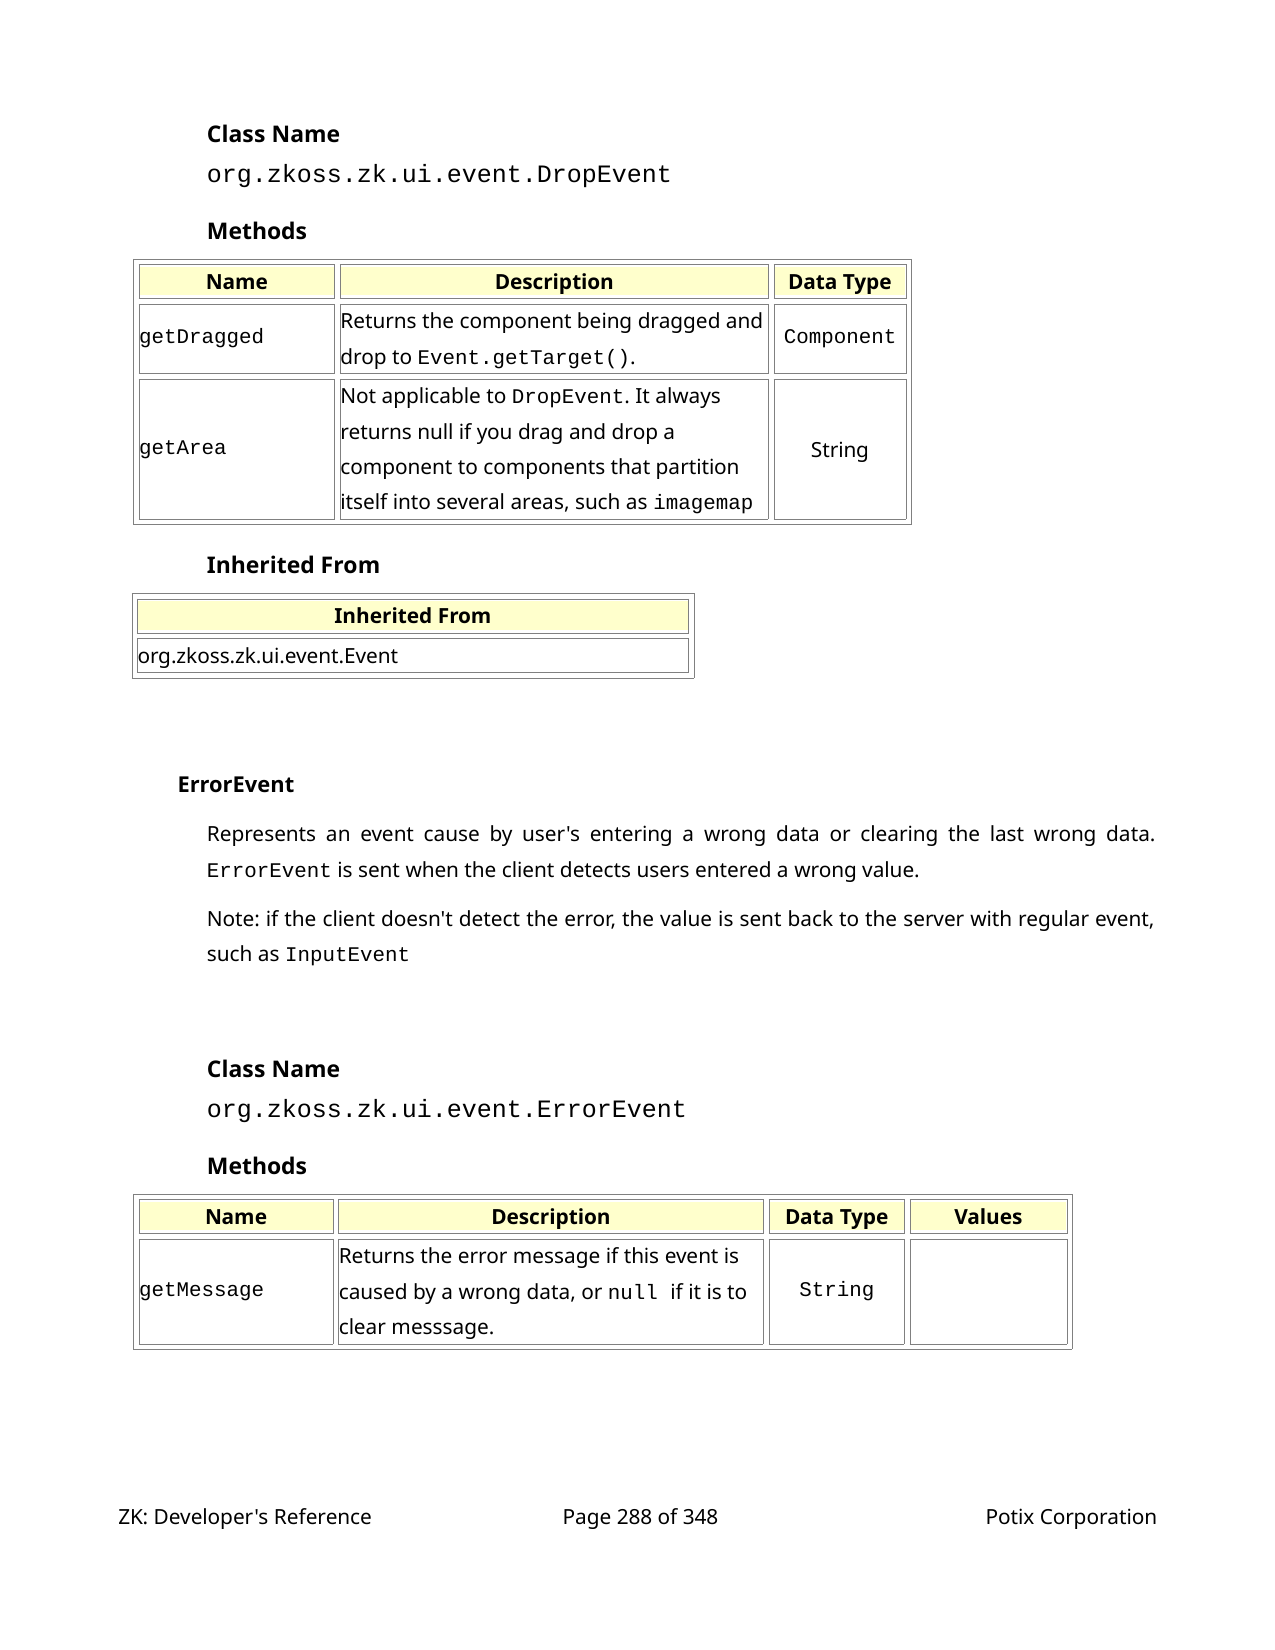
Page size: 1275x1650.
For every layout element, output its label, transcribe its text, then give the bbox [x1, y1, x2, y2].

subtitle Methods [207, 215, 1157, 246]
subtitle Methods [207, 1150, 1157, 1181]
table_header Values [907, 1195, 1069, 1233]
table_cell getArea [136, 373, 337, 519]
table_header Name [136, 1195, 336, 1233]
table_header Data Type [766, 1195, 907, 1233]
table_header Data Type [771, 260, 908, 298]
table_cell getMessage [136, 1233, 336, 1343]
table_cell Returns the component being dragged and drop to Event.getTarget(). [337, 298, 771, 373]
table_header Inherited From [134, 594, 691, 633]
table_cell Returns the error message if this event is caused by a wrong data, or null if it is to clear messsage. [336, 1233, 766, 1343]
text org.zkoss.zk.ui.event.DropEvent [207, 162, 1157, 190]
text Represents an event cause by user's entering a wrong data or clearing the last wrong data. ErrorEvent is sent when the client detects users entered a wrong value. [207, 819, 1157, 883]
table_cell [911, 1240, 1067, 1343]
text org.zkoss.zk.ui.event.ErrorEvent [207, 1097, 1157, 1125]
table_cell String [771, 373, 908, 519]
subtitle Class Name [207, 118, 1157, 149]
table_header Description [337, 260, 771, 298]
table_header Description [336, 1195, 766, 1233]
subtitle ErrorEvent [177, 769, 1157, 799]
table_cell Component [771, 298, 908, 373]
table_cell getDragged [136, 298, 337, 373]
subtitle Inherited From [207, 549, 1157, 581]
table_cell [907, 1233, 1069, 1343]
text Note: if the client doesn't detect the error, the value is sent back to the server with regular event, such as InputEvent [207, 904, 1157, 968]
table_cell String [766, 1233, 907, 1343]
subtitle Class Name [207, 1053, 1157, 1084]
table_header Name [136, 260, 337, 298]
table_cell org.zkoss.zk.ui.event.Event [134, 633, 691, 672]
table_cell Not applicable to DropEvent. It always returns null if you drag and drop a component to components that partition itself into several areas, such as imagemap [337, 373, 771, 519]
